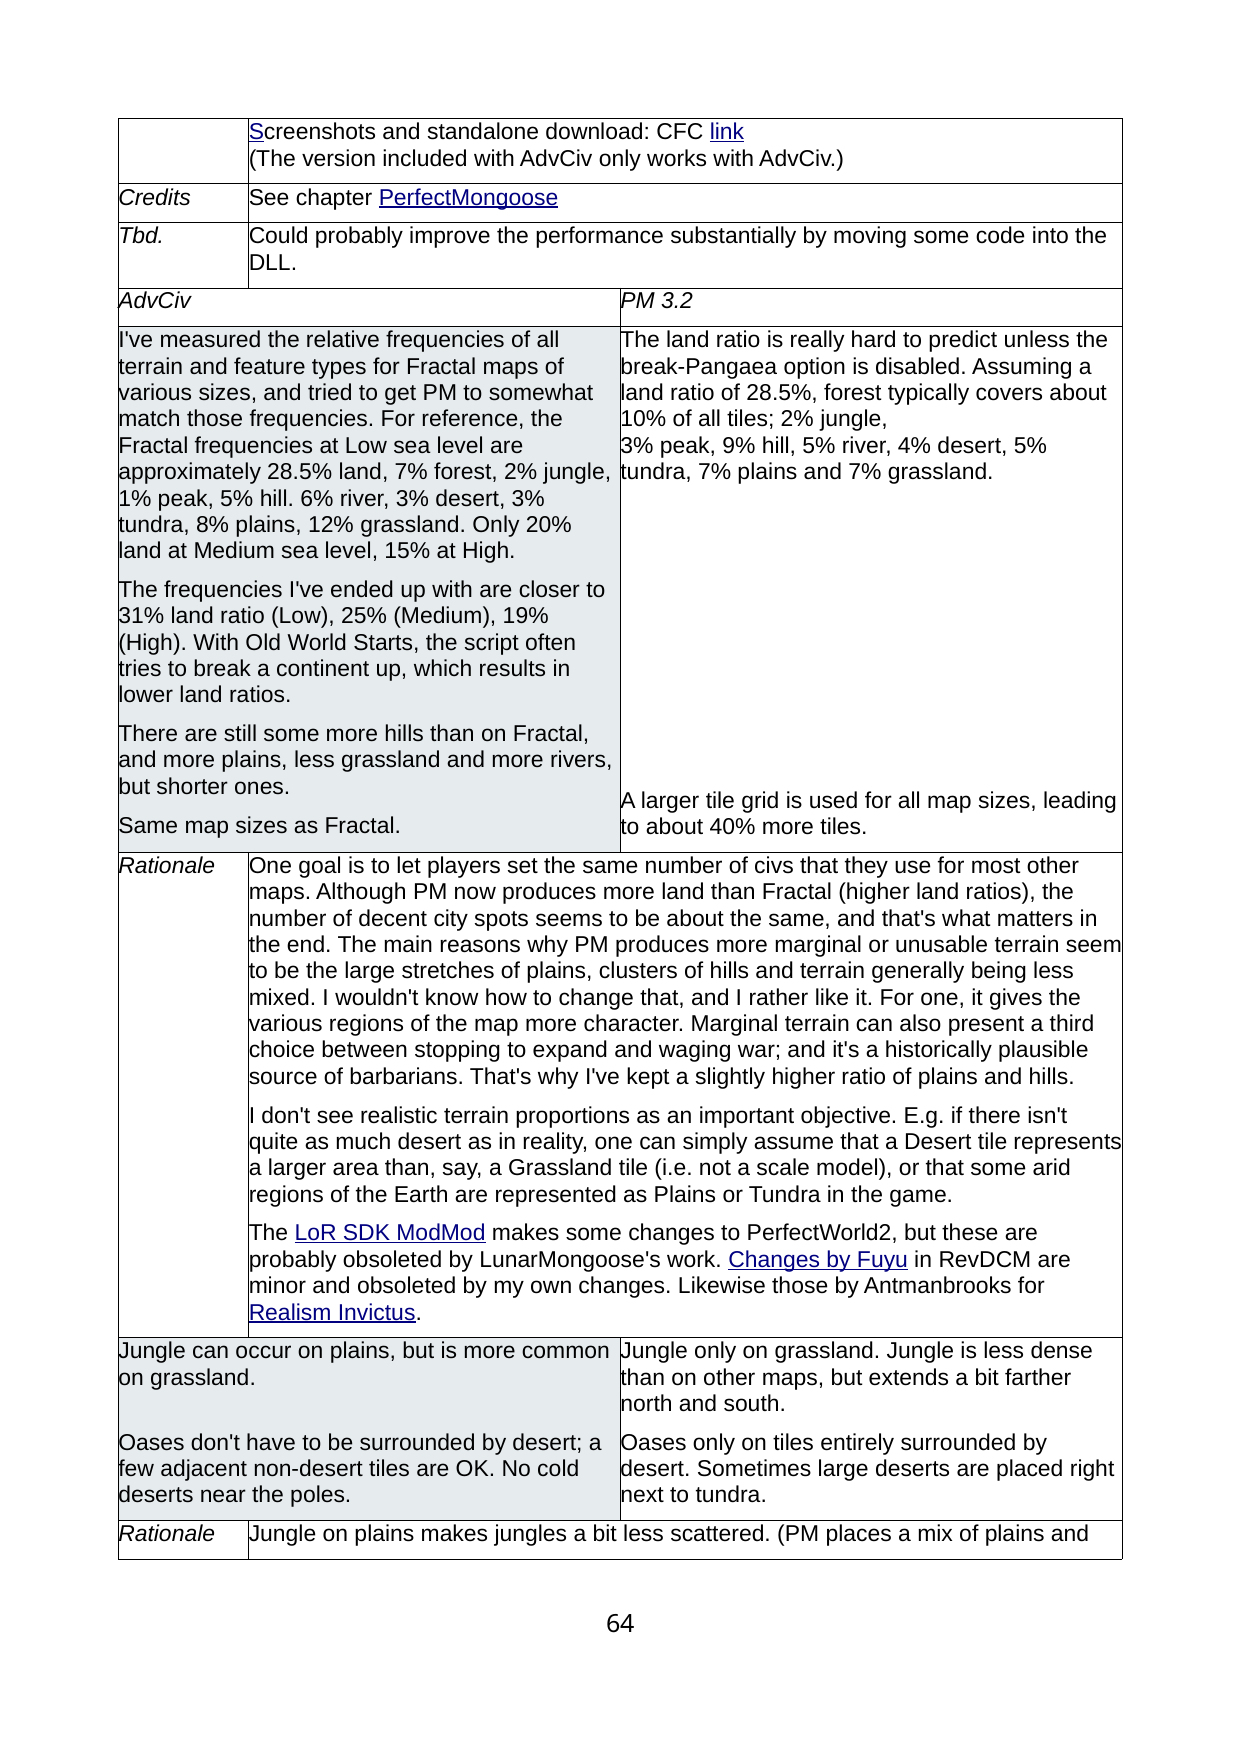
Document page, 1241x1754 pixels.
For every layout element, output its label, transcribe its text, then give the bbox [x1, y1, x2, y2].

table_cell Rationale [119, 1521, 248, 1559]
table_cell The land ratio is really hard to predict unless the break-Pangaea option is disabled. Assuming a land ratio of 28.5%, forest typically covers about 10% of all tiles; 2% jungle, 3% peak, 9% hill, 5% river, 4% desert, 5% tundra, 7% plains and 7% grassland. A larger tile grid is used for all map sizes, leading to about 40% more tiles. [621, 327, 1122, 852]
table_cell One goal is to let players set the same number of civs that they use for most other maps. Although PM now produces more land than Fractal (higher land ratios), the number of decent city spots seems to be about the same, and that's what matters in the end. The main reasons why PM produces more marginal or unusable terrain seem to be the large stretches of plains, clusters of hills and terrain generally being less mixed. I wouldn't know how to change that, and I rather like it. For one, it gives the various regions of the map more character. Marginal terrain can also present a third choice between stopping to expand and waging war; and it's a historically plausible source of barbarians. That's why I've kept a slightly higher ratio of plains and hills. I don't see realistic terrain proportions as an important objective. E.g. if there isn't quite as much desert as in reality, one can simply assume that a Desert tile represents a larger area than, say, a Grassland tile (i.e. not a scale model), or that some arid regions of the Earth are represented as Plains or Tundra in the game. The LoR SDK ModMod makes some changes to PerfectWorld2, but these are probably obsoleted by LunarMongoose's work. Changes by Fuyu in RevDCM are minor and obsoleted by my own changes. Likewise those by Antmanbrooks for Realism Invictus. [249, 853, 1122, 1337]
table_cell [119, 119, 248, 183]
table_cell Could probably improve the performance substantially by moving some code into the DLL. [249, 223, 1122, 287]
table_cell Tbd. [119, 223, 248, 287]
table_cell Screenshots and standalone download: CFC link (The version included with AdvCiv only works with AdvCiv.) [249, 119, 1122, 183]
table_cell Jungle can occur on plains, but is more common on grassland. Oases don't have to be surrounded by desert; a few adjacent non-desert tiles are OK. No cold deserts near the poles. [119, 1338, 620, 1520]
table_cell See chapter PerfectMongoose [249, 184, 1122, 222]
table_cell Credits [119, 184, 248, 222]
table_cell Jungle only on grassland. Jungle is less dense than on other maps, but extends a bit farther north and south. Oases only on tiles entirely surrounded by desert. Sometimes large deserts are placed right next to tundra. [621, 1338, 1122, 1520]
table_cell I've measured the relative frequencies of all terrain and feature types for Fractal maps of various sizes, and tried to get PM to somewhat match those frequencies. For reference, the Fractal frequencies at Low sea level are approximately 28.5% land, 7% forest, 2% jungle, 1% peak, 5% hill. 6% river, 3% desert, 3% tundra, 8% plains, 12% grassland. Only 20% land at Medium sea level, 15% at High. The frequencies I've ended up with are closer to 31% land ratio (Low), 25% (Medium), 19% (High). With Old World Starts, the script often tries to break a continent up, which results in lower land ratios. There are still some more hills than on Fractal, and more plains, less grassland and more rivers, but shorter ones. Same map sizes as Fractal. [119, 327, 620, 852]
table_cell PM 3.2 [621, 289, 1122, 326]
table_cell AdvCiv [119, 289, 620, 326]
table_cell Jungle on plains makes jungles a bit less scattered. (PM places a mix of plains and [249, 1521, 1122, 1559]
table_cell Rationale [119, 853, 248, 1337]
